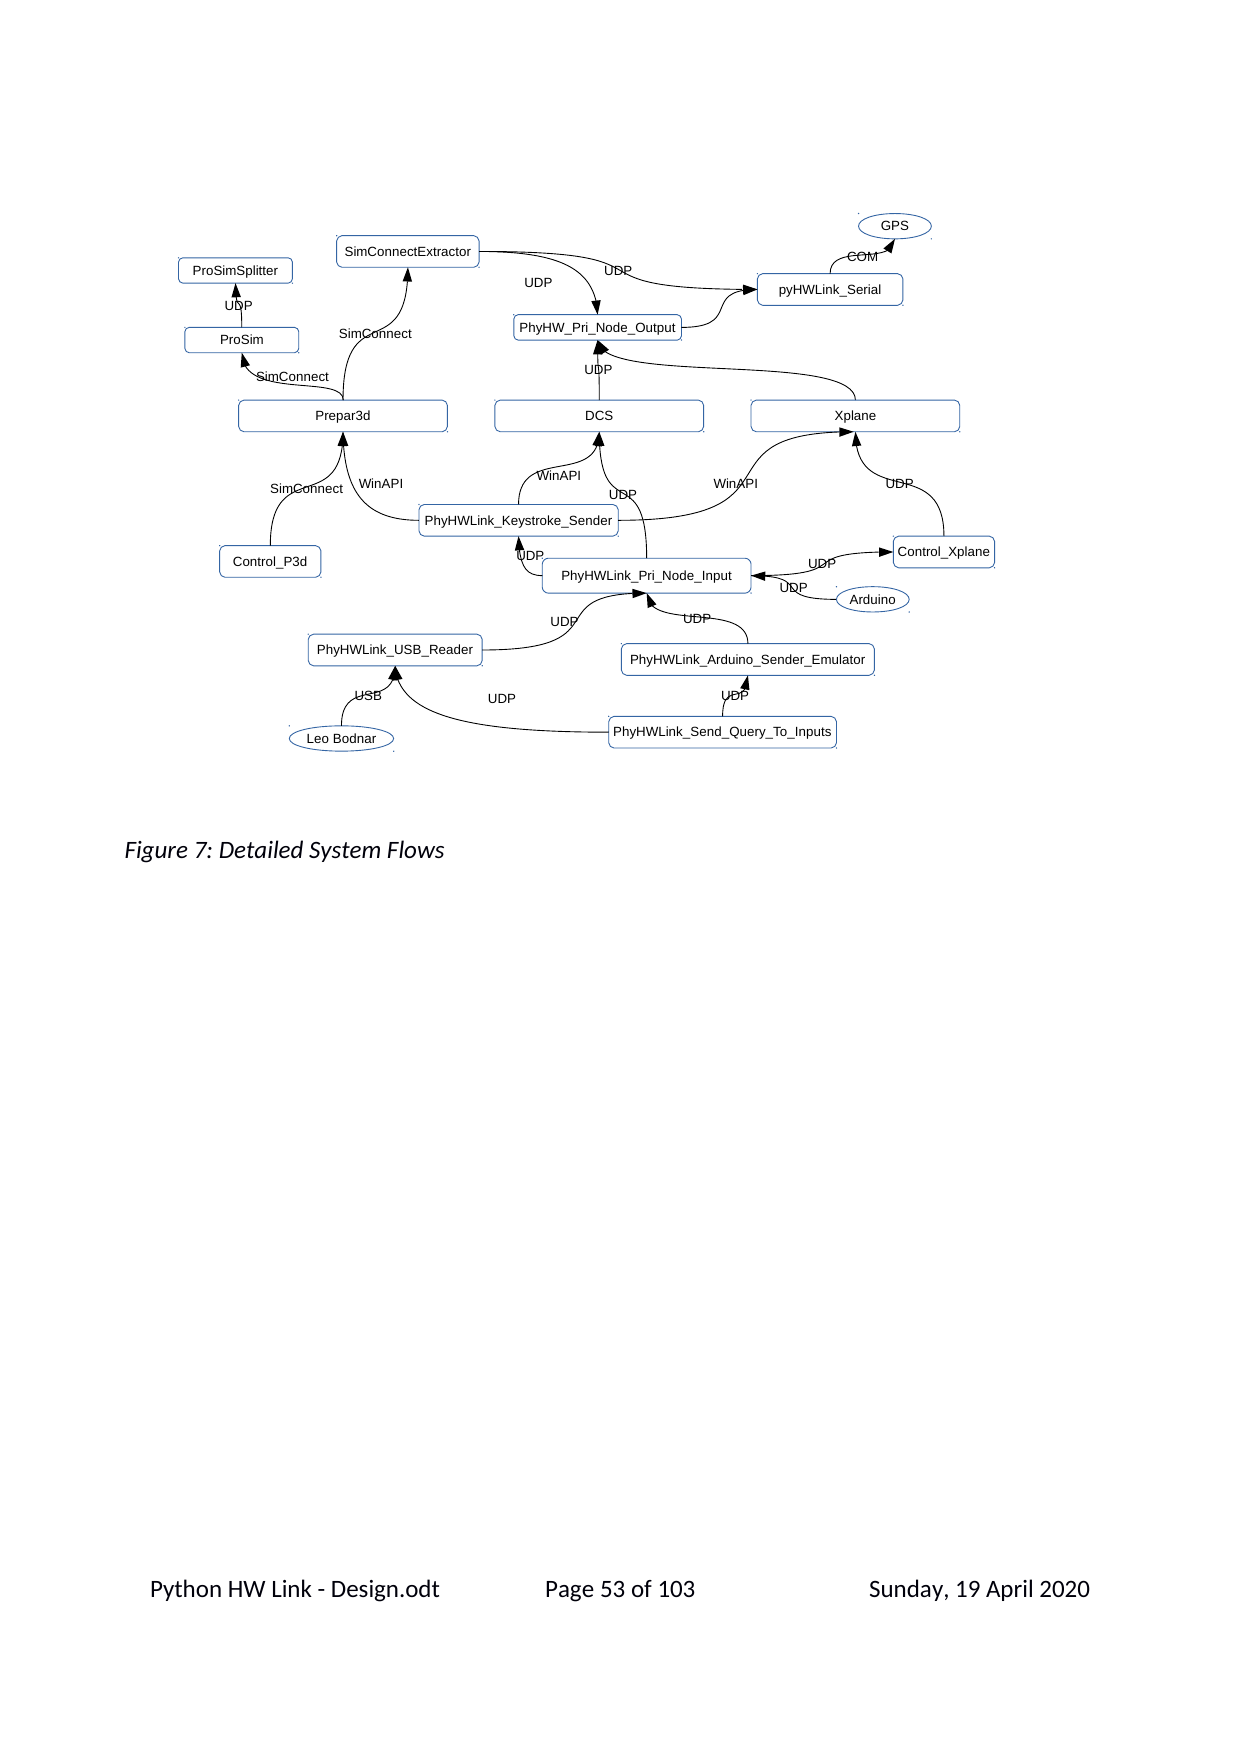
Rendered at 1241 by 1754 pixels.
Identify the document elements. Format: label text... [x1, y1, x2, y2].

text Figure 7: Detailed System Flows [124, 162, 1116, 864]
